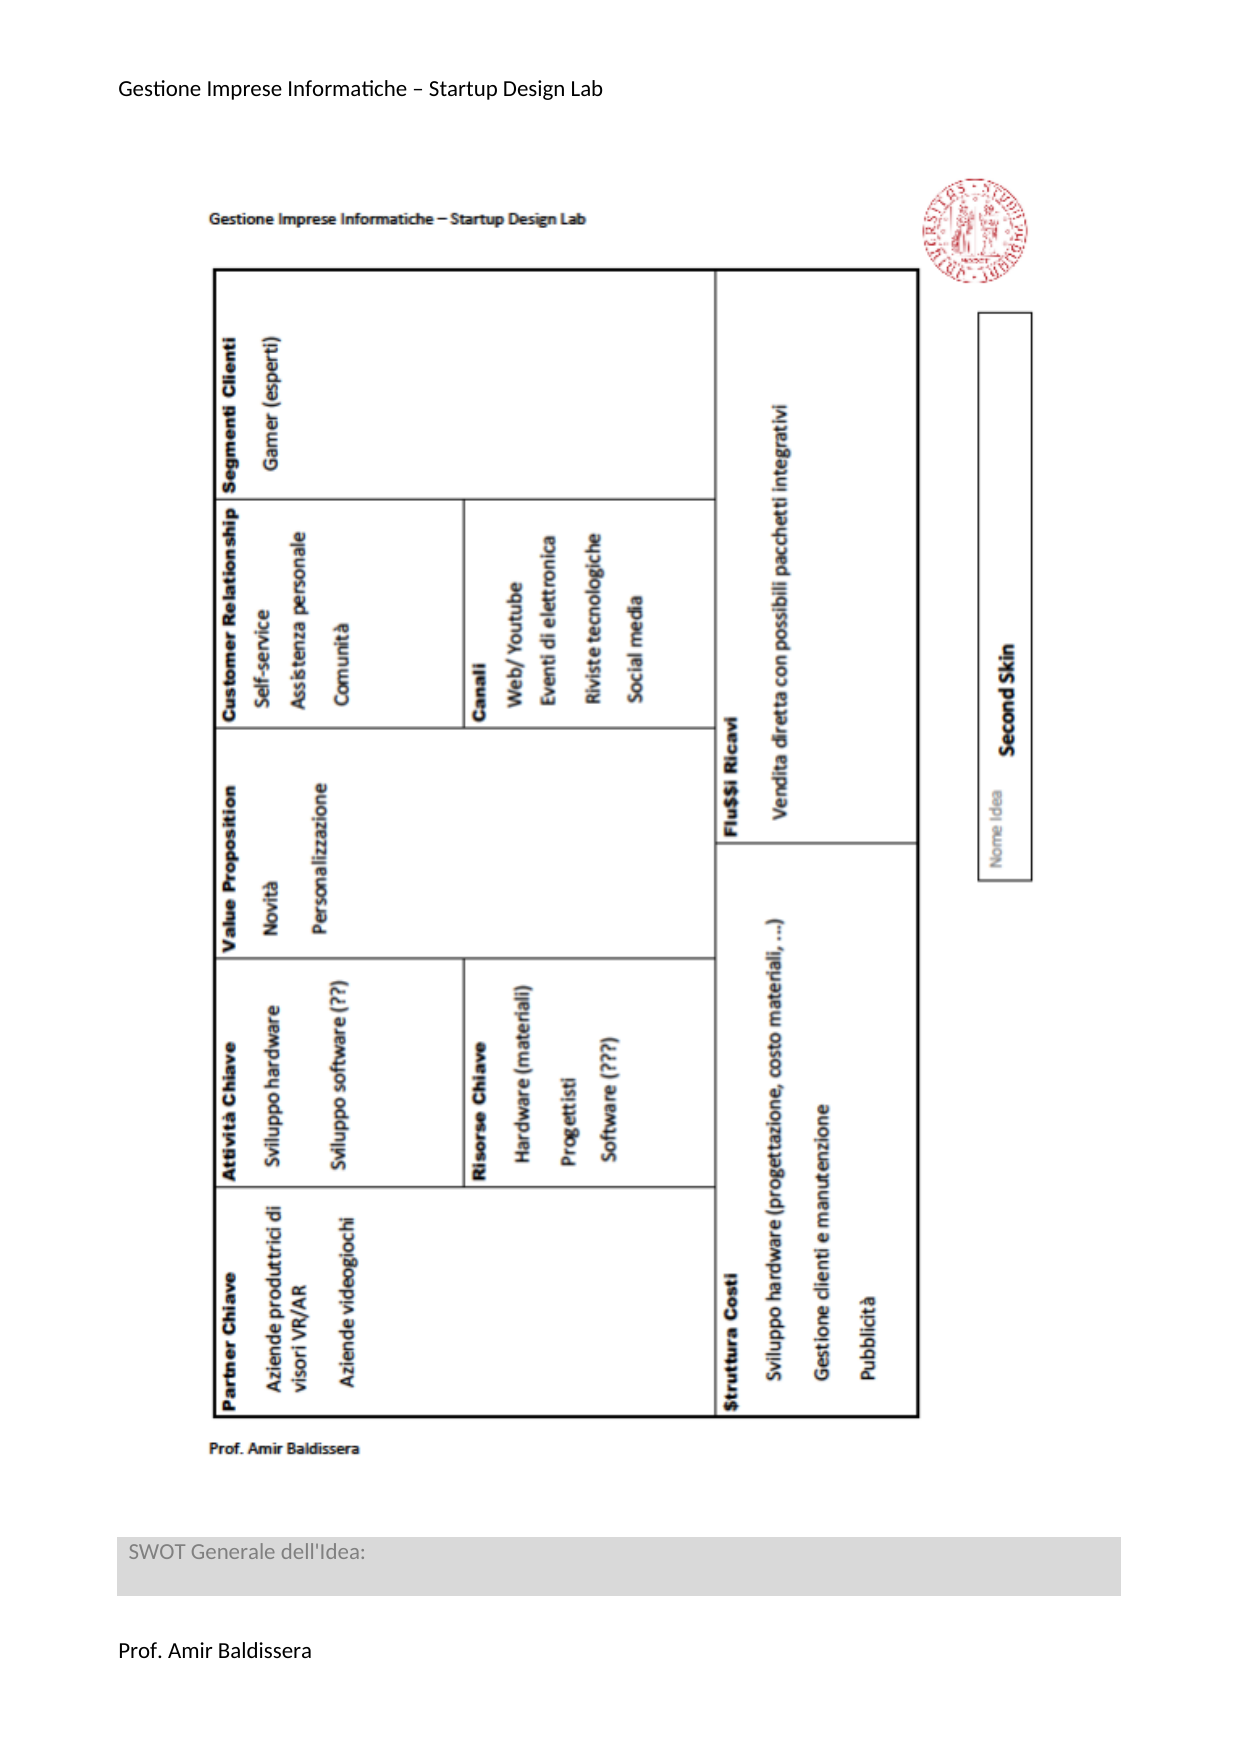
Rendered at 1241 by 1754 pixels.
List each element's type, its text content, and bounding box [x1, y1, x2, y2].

table_header SWOT Generale dell'Idea: [117, 1537, 1121, 1596]
